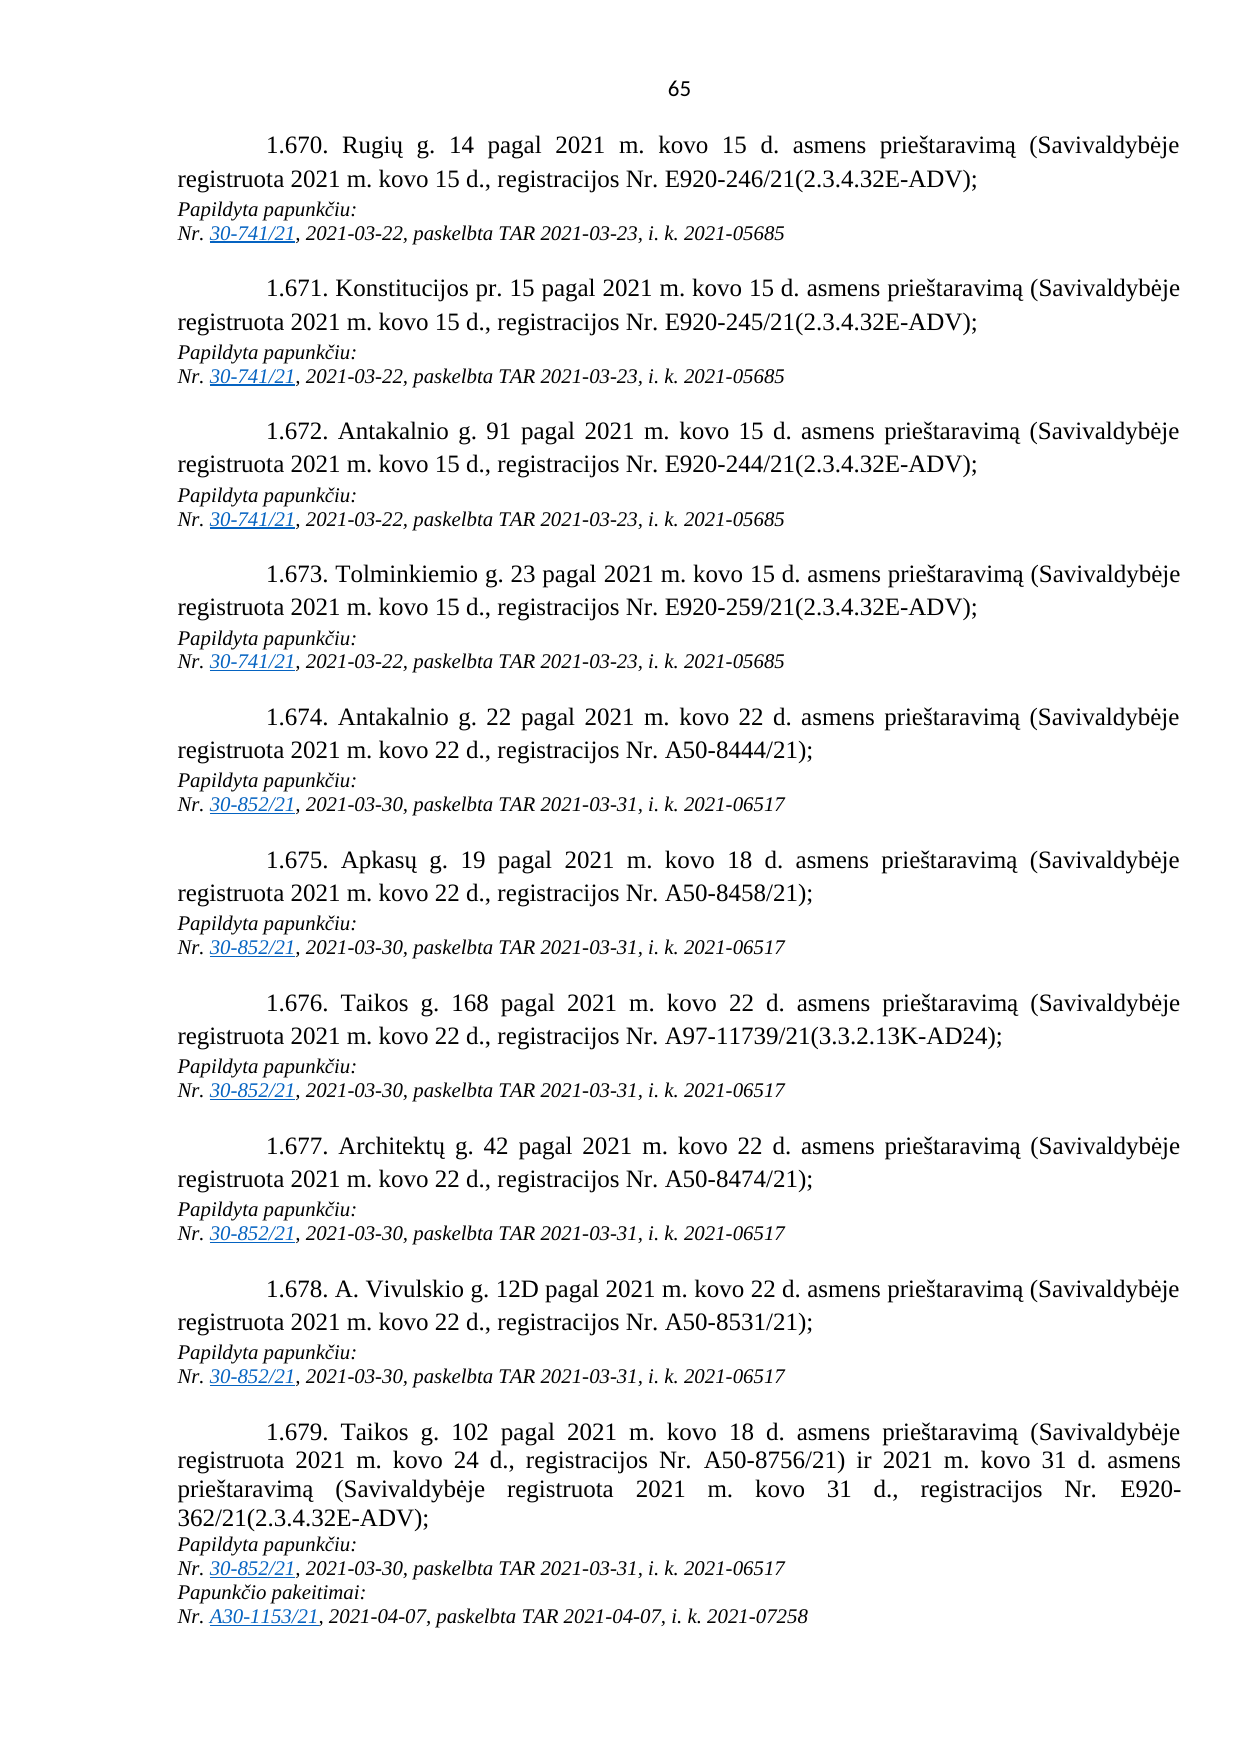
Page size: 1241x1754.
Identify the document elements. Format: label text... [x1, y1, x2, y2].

text Nr. 30-852/21, 2021-03-30, paskelbta TAR 2021-03-31, i. k. 2021-06517 [177, 1221, 1181, 1245]
text 1.672. Antakalnio g. 91 pagal 2021 m. kovo 15 d. asmens prieštaravimą (Savivaldybėje registruota 2021 m. kovo 15 d., registracijos Nr. E920-244/21(2.3.4.32E-ADV); [177, 416, 1181, 478]
text Papildyta papunkčiu: [177, 1054, 1181, 1078]
text 1.678. A. Vivulskio g. 12D pagal 2021 m. kovo 22 d. asmens prieštaravimą (Savivaldybėje registruota 2021 m. kovo 22 d., registracijos Nr. A50-8531/21); [177, 1274, 1181, 1336]
text 1.674. Antakalnio g. 22 pagal 2021 m. kovo 22 d. asmens prieštaravimą (Savivaldybėje registruota 2021 m. kovo 22 d., registracijos Nr. A50-8444/21); [177, 702, 1181, 764]
text Papildyta papunkčiu: [177, 768, 1181, 792]
text 1.676. Taikos g. 168 pagal 2021 m. kovo 22 d. asmens prieštaravimą (Savivaldybėje registruota 2021 m. kovo 22 d., registracijos Nr. A97-11739/21(3.3.2.13K-AD24); [177, 988, 1181, 1050]
text 1.671. Konstitucijos pr. 15 pagal 2021 m. kovo 15 d. asmens prieštaravimą (Savivaldybėje registruota 2021 m. kovo 15 d., registracijos Nr. E920-245/21(2.3.4.32E-ADV); [177, 273, 1181, 335]
text Papildyta papunkčiu: [177, 197, 1181, 221]
text Nr. 30-852/21, 2021-03-30, paskelbta TAR 2021-03-31, i. k. 2021-06517 [177, 1078, 1181, 1102]
text 1.673. Tolminkiemio g. 23 pagal 2021 m. kovo 15 d. asmens prieštaravimą (Savivaldybėje registruota 2021 m. kovo 15 d., registracijos Nr. E920-259/21(2.3.4.32E-ADV); [177, 559, 1181, 621]
text Nr. 30-852/21, 2021-03-30, paskelbta TAR 2021-03-31, i. k. 2021-06517 [177, 935, 1181, 959]
text Papildyta papunkčiu: [177, 1340, 1181, 1364]
text Papildyta papunkčiu: [177, 1532, 1181, 1556]
text Papunkčio pakeitimai: [177, 1580, 1181, 1604]
text 1.675. Apkasų g. 19 pagal 2021 m. kovo 18 d. asmens prieštaravimą (Savivaldybėje registruota 2021 m. kovo 22 d., registracijos Nr. A50-8458/21); [177, 845, 1181, 907]
text Papildyta papunkčiu: [177, 911, 1181, 935]
text Papildyta papunkčiu: [177, 1197, 1181, 1221]
text Nr. 30-741/21, 2021-03-22, paskelbta TAR 2021-03-23, i. k. 2021-05685 [177, 221, 1181, 245]
text 1.677. Architektų g. 42 pagal 2021 m. kovo 22 d. asmens prieštaravimą (Savivaldybėje registruota 2021 m. kovo 22 d., registracijos Nr. A50-8474/21); [177, 1131, 1181, 1193]
text Papildyta papunkčiu: [177, 482, 1181, 507]
text Nr. 30-741/21, 2021-03-22, paskelbta TAR 2021-03-23, i. k. 2021-05685 [177, 649, 1181, 673]
text 1.679. Taikos g. 102 pagal 2021 m. kovo 18 d. asmens prieštaravimą (Savivaldybėje registruota 2021 m. kovo 24 d., registracijos Nr. A50-8756/21) ir 2021 m. kovo 31 d. asmens prieštaravimą (Savivaldybėje registruota 2021 m. kovo 31 d., registracijos Nr. E920-362/21(2.3.4.32E-ADV); [177, 1417, 1181, 1532]
text Nr. 30-741/21, 2021-03-22, paskelbta TAR 2021-03-23, i. k. 2021-05685 [177, 364, 1181, 388]
text Nr. 30-852/21, 2021-03-30, paskelbta TAR 2021-03-31, i. k. 2021-06517 [177, 792, 1181, 816]
text Nr. 30-852/21, 2021-03-30, paskelbta TAR 2021-03-31, i. k. 2021-06517 [177, 1364, 1181, 1388]
text Papildyta papunkčiu: [177, 625, 1181, 649]
text Nr. A30-1153/21, 2021-04-07, paskelbta TAR 2021-04-07, i. k. 2021-07258 [177, 1604, 1181, 1628]
text Nr. 30-852/21, 2021-03-30, paskelbta TAR 2021-03-31, i. k. 2021-06517 [177, 1556, 1181, 1580]
text 1.670. Rugių g. 14 pagal 2021 m. kovo 15 d. asmens prieštaravimą (Savivaldybėje registruota 2021 m. kovo 15 d., registracijos Nr. E920-246/21(2.3.4.32E-ADV); [177, 131, 1181, 192]
text Papildyta papunkčiu: [177, 339, 1181, 364]
text Nr. 30-741/21, 2021-03-22, paskelbta TAR 2021-03-23, i. k. 2021-05685 [177, 507, 1181, 531]
